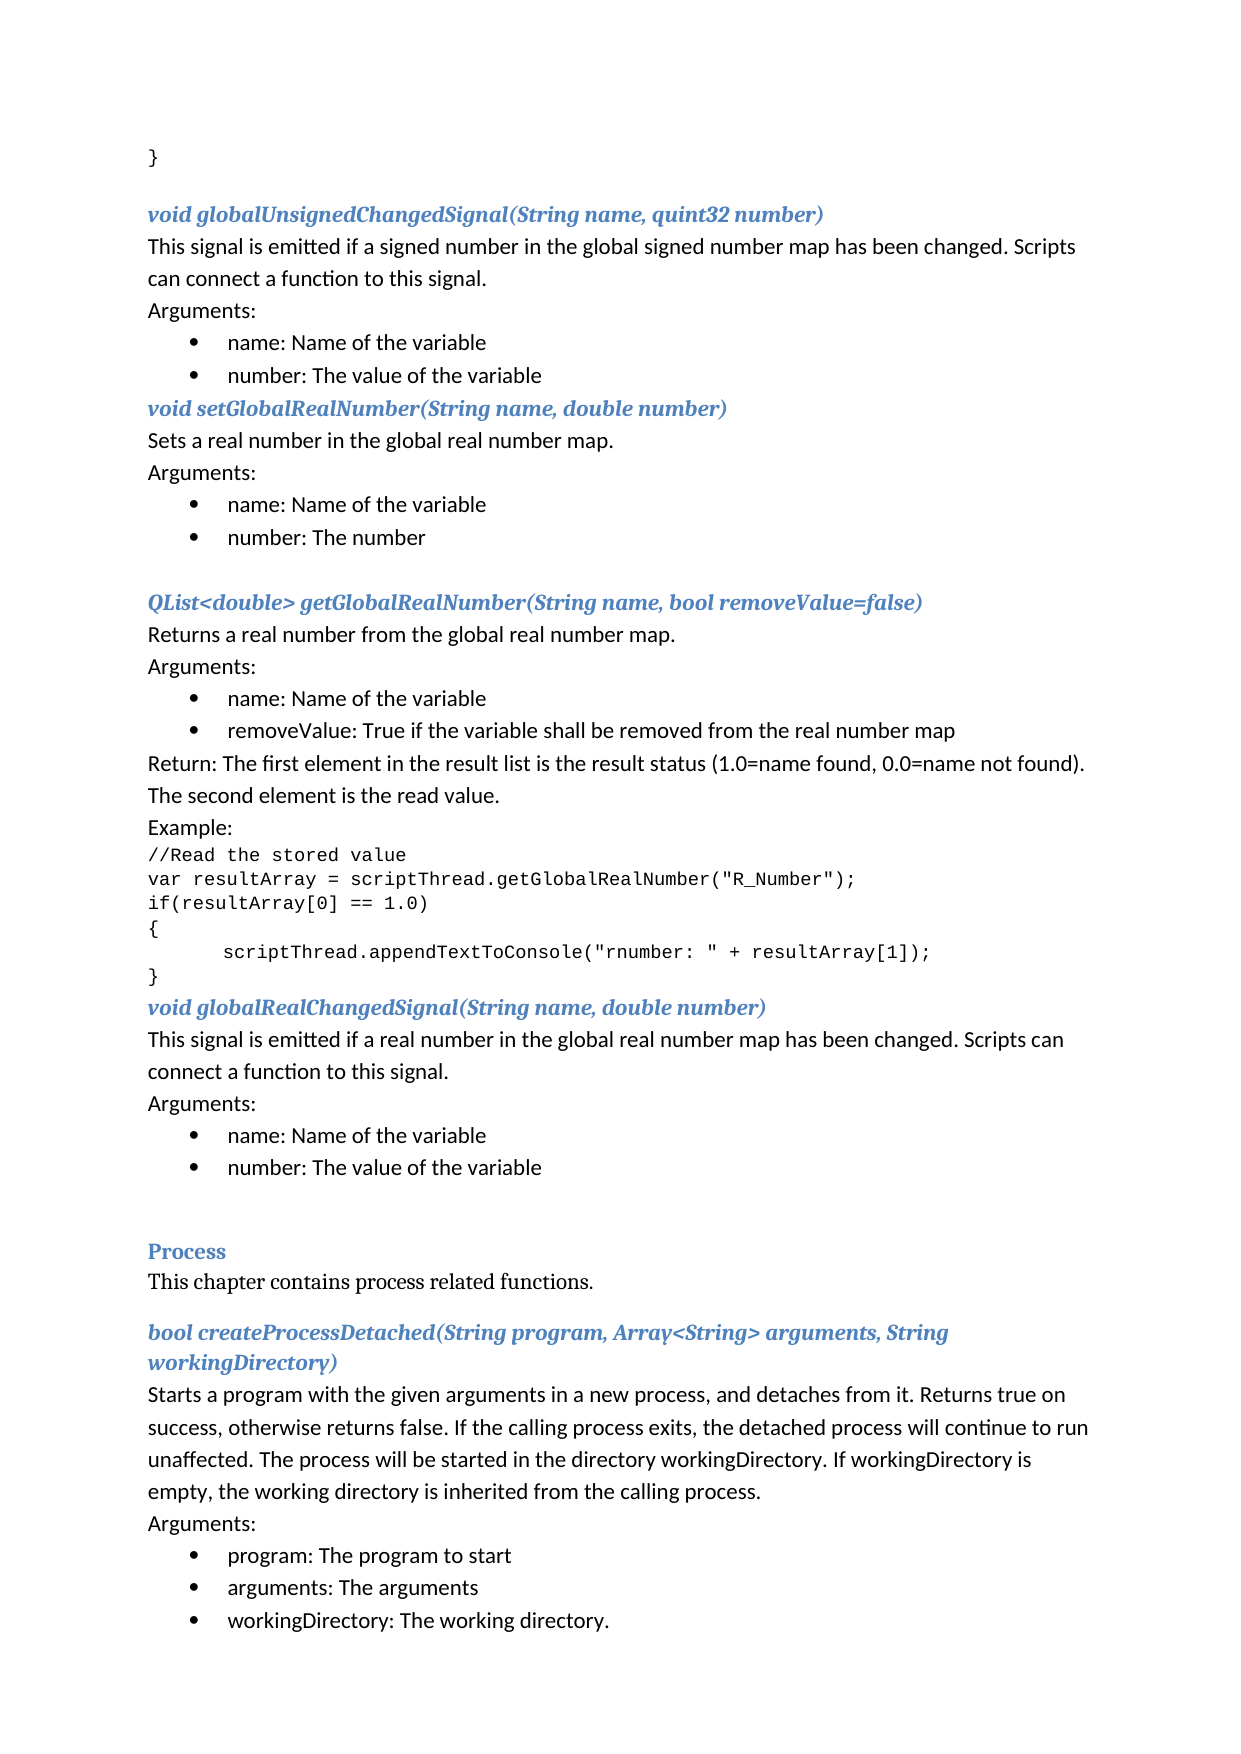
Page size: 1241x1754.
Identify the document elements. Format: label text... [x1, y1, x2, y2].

list var resultArray = scriptThread.getGlobalRealNumber("R_Number"); [148, 870, 1093, 891]
text Sets a real number in the global real number map. [148, 426, 1093, 454]
text This chapter contains process related functions. [148, 1269, 1093, 1295]
text This signal is emitted if a signed number in the global signed number map has been changed. Scripts can connect a function to this signal. [148, 232, 1093, 292]
list name: Name of the variable [190, 684, 1093, 712]
subtitle QList<double> getGlobalRealNumber(String name, bool removeValue=false) [148, 590, 1093, 616]
text Arguments: [148, 1509, 1093, 1537]
list scriptThread.appendTextToConsole("rnumber: " + resultArray[1]); [148, 943, 1093, 964]
subtitle void setGlobalRealNumber(String name, double number) [148, 396, 1093, 422]
list name: Name of the variable [190, 1121, 1093, 1149]
subtitle void globalRealChangedSignal(String name, double number) [148, 994, 1093, 1021]
list workingDirectory: The working directory. [190, 1606, 1093, 1634]
list name: Name of the variable [190, 328, 1093, 357]
list //Read the stored value [148, 845, 1093, 867]
text This signal is emitted if a real number in the global real number map has been changed. Scripts can connect a function to this signal. [148, 1025, 1093, 1085]
list Return: The first element in the result list is the result status (1.0=name found, 0.0=name not found). The second element is the read value. [148, 749, 1093, 809]
list number: The number [190, 523, 1093, 551]
text Returns a real number from the global real number map. [148, 620, 1093, 648]
list number: The value of the variable [190, 361, 1093, 389]
list number: The value of the variable [190, 1153, 1093, 1182]
list } [148, 148, 1093, 169]
list removeValue: True if the variable shall be removed from the real number map [190, 717, 1093, 745]
text Starts a program with the given arguments in a new process, and detaches from it. Returns true on success, otherwise returns false. If the calling process exits, the detached process will continue to run unaffected. The process will be started in the directory workingDirectory. If workingDirectory is empty, the working directory is inherited from the calling process. [148, 1380, 1093, 1505]
text Arguments: [148, 296, 1093, 324]
list Example: [148, 813, 1093, 841]
text Arguments: [148, 652, 1093, 680]
subtitle bool createProcessDetached(String program, Array<String> arguments, String workingDirectory) [148, 1320, 1093, 1377]
subtitle void globalUnsignedChangedSignal(String name, quint32 number) [148, 202, 1093, 228]
subtitle Process [148, 1239, 1093, 1265]
list arguments: The arguments [190, 1573, 1093, 1602]
list program: The program to start [190, 1541, 1093, 1569]
list } [148, 967, 1093, 988]
list name: Name of the variable [190, 490, 1093, 518]
text Arguments: [148, 1089, 1093, 1117]
list if(resultArray[0] == 1.0) [148, 894, 1093, 915]
text Arguments: [148, 458, 1093, 486]
list { [148, 918, 1093, 940]
